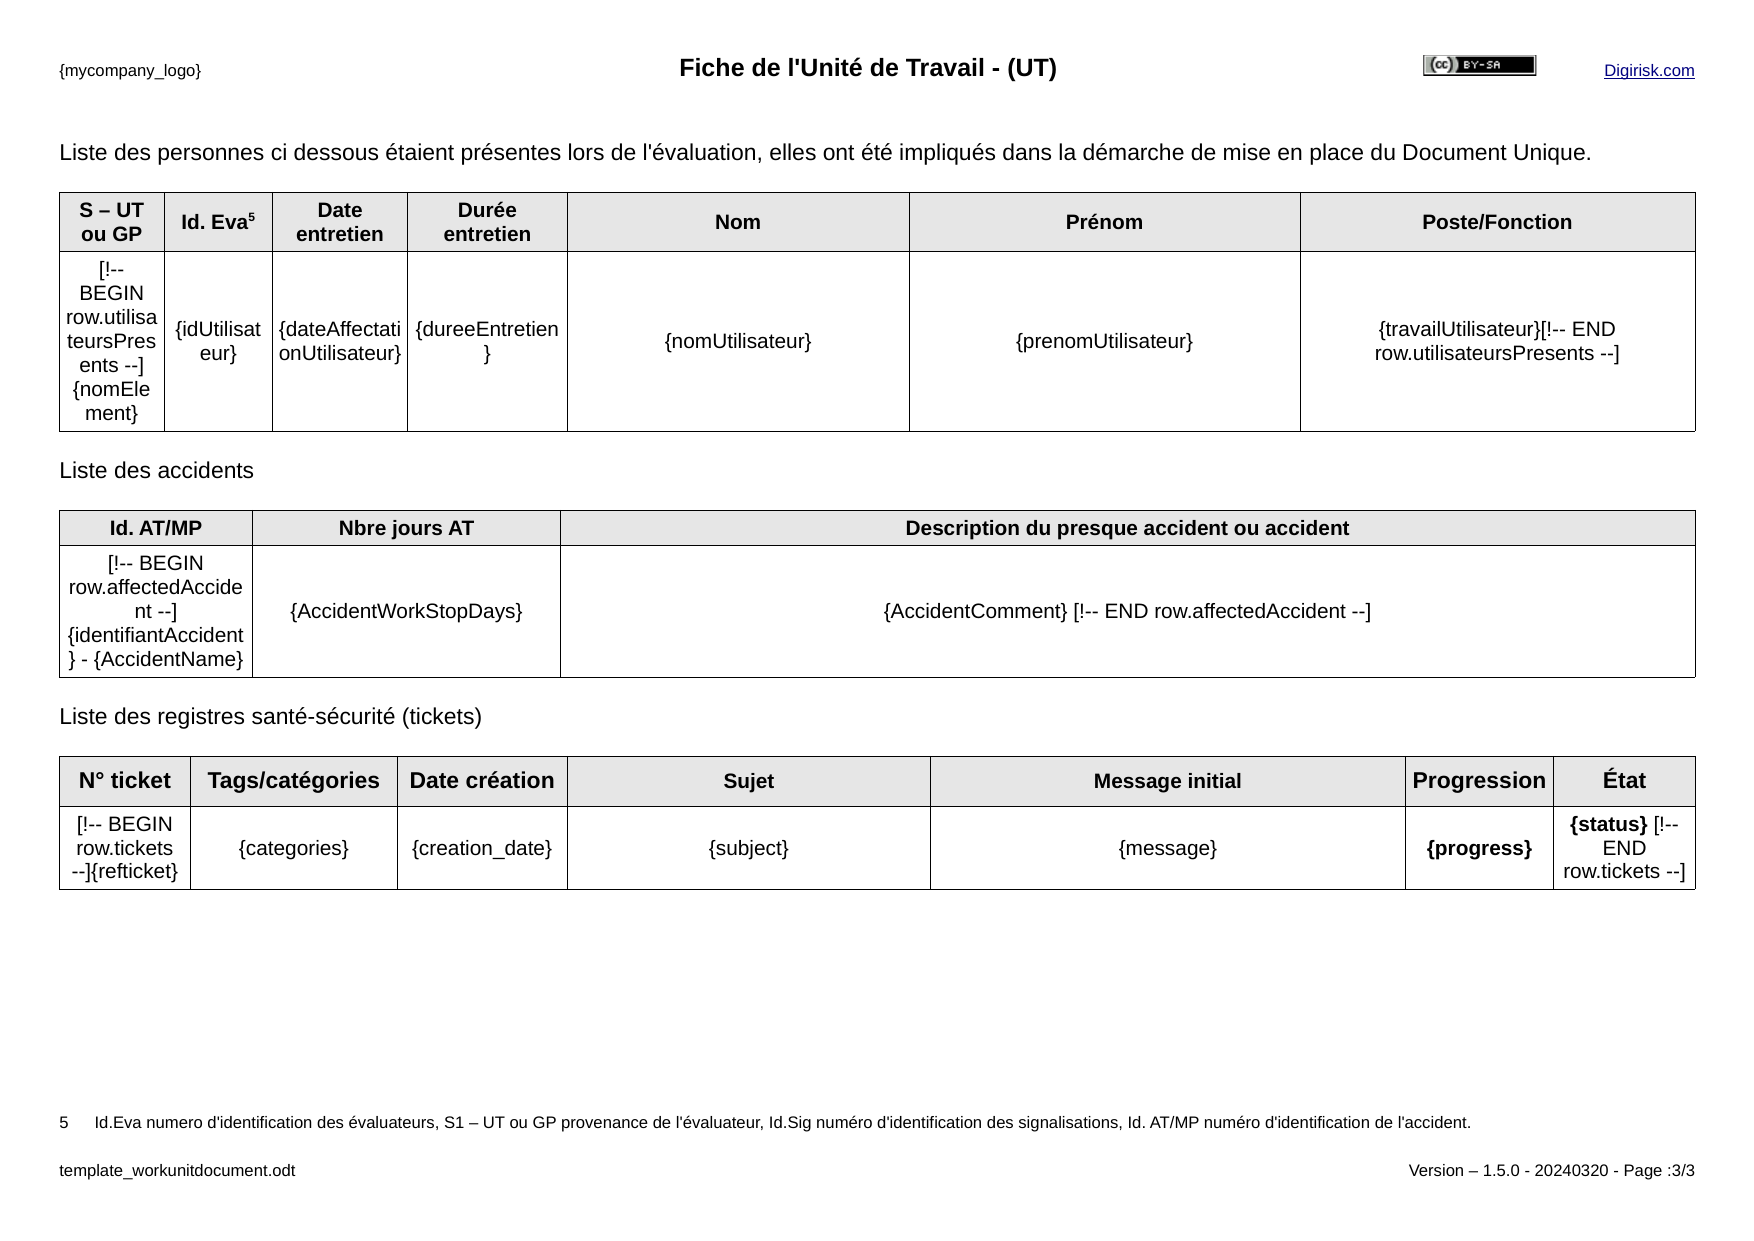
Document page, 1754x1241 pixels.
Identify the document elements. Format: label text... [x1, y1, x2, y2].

table_cell {subject} [568, 807, 930, 889]
table_cell [!-- BEGIN row.utilisateursPresents --]{nomElement} [60, 252, 164, 431]
table_cell {AccidentComment} [!-- END row.affectedAccident --] [561, 546, 1695, 677]
table_cell {creation_date} [398, 807, 567, 889]
table_cell {idUtilisateur} [165, 252, 272, 431]
table_cell {dureeEntretien} [408, 252, 567, 431]
text Liste des registres santé-sécurité (tickets) [59, 703, 1695, 729]
table_cell [!-- BEGIN row.affectedAccident --]{identifiantAccident} - {AccidentName} [60, 546, 252, 677]
table_cell {AccidentWorkStopDays} [253, 546, 560, 677]
table_cell {status} [!-- END row.tickets --] [1554, 807, 1695, 889]
table_header Id. AT/MP [60, 511, 252, 545]
table_header Nbre jours AT [253, 511, 560, 545]
text Liste des personnes ci dessous étaient présentes lors de l'évaluation, elles ont été impliqués dans la démarche de mise en place du Document Unique. [59, 139, 1695, 165]
table_cell {prenomUtilisateur} [910, 252, 1300, 431]
table_header N° ticket [60, 757, 190, 806]
picture [1423, 55, 1537, 76]
table_header Progression [1406, 757, 1553, 806]
table_header Sujet [568, 757, 930, 806]
table_header Durée entretien [408, 193, 567, 251]
table_header Tags/catégories [191, 757, 397, 806]
table_header Prénom [910, 193, 1300, 251]
table_header Id. Eva [165, 193, 272, 251]
table_header Date création [398, 757, 567, 806]
table_header Description du presque accident ou accident [561, 511, 1695, 545]
table_cell {dateAffectationUtilisateur} [273, 252, 407, 431]
table_cell {progress} [1406, 807, 1553, 889]
table_cell {categories} [191, 807, 397, 889]
table_header Poste/Fonction [1301, 193, 1695, 251]
table_cell {nomUtilisateur} [568, 252, 909, 431]
table_header Nom [568, 193, 909, 251]
table_cell {travailUtilisateur}[!-- END row.utilisateursPresents --] [1301, 252, 1695, 431]
table_header État [1554, 757, 1695, 806]
table_header Date entretien [273, 193, 407, 251]
table_header S – UT ou GP [60, 193, 164, 251]
table_cell [!-- BEGIN row.tickets --]{refticket} [60, 807, 190, 889]
table_header Message initial [931, 757, 1405, 806]
text Liste des accidents [59, 457, 1695, 483]
table_cell {message} [931, 807, 1405, 889]
